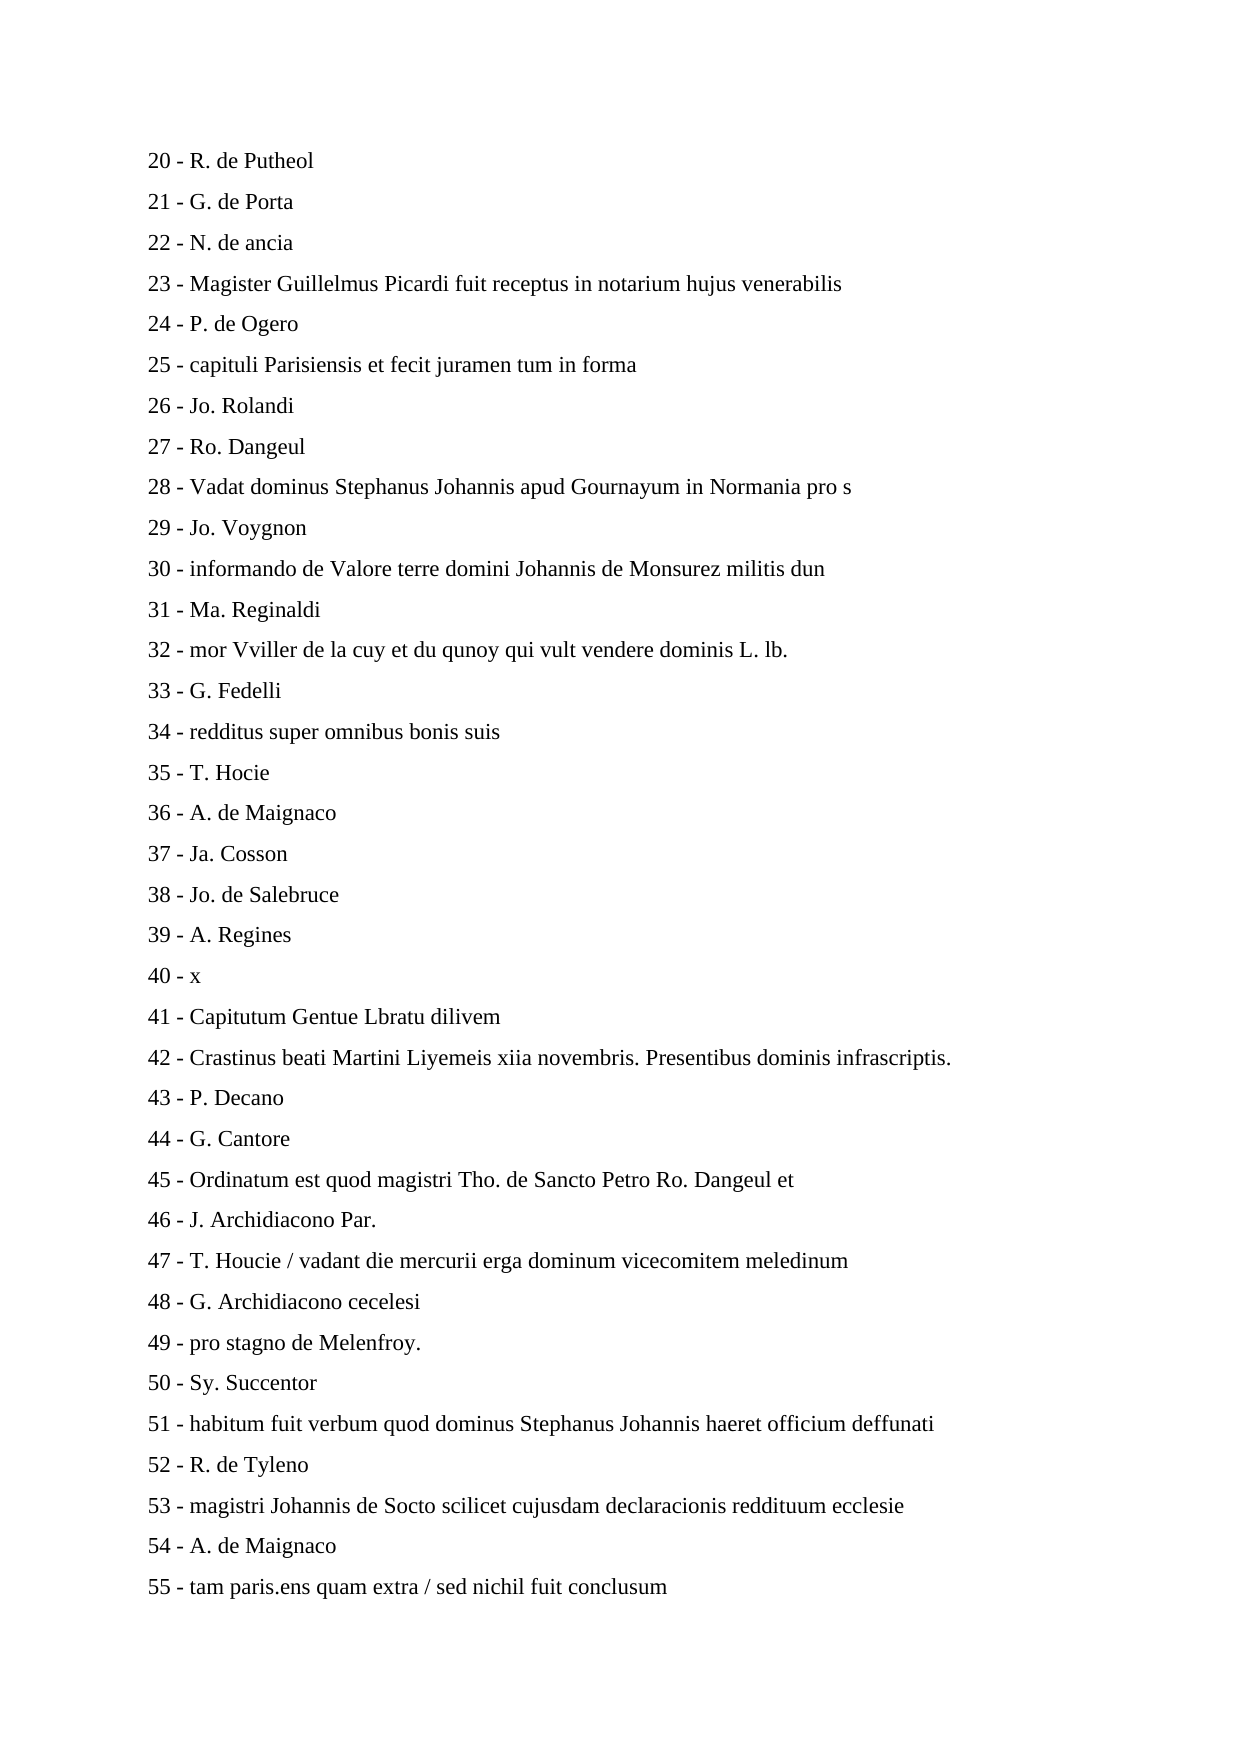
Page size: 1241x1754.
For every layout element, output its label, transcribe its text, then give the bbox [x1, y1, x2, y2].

text 37 - Ja. Cosson [148, 840, 1093, 866]
text 38 - Jo. de Salebruce [148, 881, 1093, 907]
text 53 - magistri Johannis de Socto scilicet cujusdam declaracionis reddituum ecclesie [148, 1492, 1093, 1518]
text 31 - Ma. Reginaldi [148, 596, 1093, 622]
text 23 - Magister Guillelmus Picardi fuit receptus in notarium hujus venerabilis [148, 270, 1093, 296]
text 35 - T. Hocie [148, 758, 1093, 785]
text 30 - informando de Valore terre domini Johannis de Monsurez militis dun [148, 555, 1093, 581]
text 41 - Capitutum Gentue Lbratu dilivem [148, 1003, 1093, 1029]
text 46 - J. Archidiacono Par. [148, 1207, 1093, 1233]
text 55 - tam paris.ens quam extra / sed nichil fuit conclusum [148, 1573, 1093, 1599]
text 27 - Ro. Dangeul [148, 433, 1093, 459]
text 34 - redditus super omnibus bonis suis [148, 718, 1093, 744]
text 43 - P. Decano [148, 1084, 1093, 1111]
text 33 - G. Fedelli [148, 677, 1093, 703]
text 20 - R. de Putheol [148, 148, 1093, 174]
text 42 - Crastinus beati Martini Liyemeis xiia novembris. Presentibus dominis infrascriptis. [148, 1044, 1093, 1070]
text 50 - Sy. Succentor [148, 1369, 1093, 1396]
text 49 - pro stagno de Melenfroy. [148, 1329, 1093, 1355]
text 21 - G. de Porta [148, 188, 1093, 215]
text 26 - Jo. Rolandi [148, 392, 1093, 418]
text 22 - N. de ancia [148, 229, 1093, 255]
text 29 - Jo. Voygnon [148, 514, 1093, 541]
text 39 - A. Regines [148, 921, 1093, 948]
text 28 - Vadat dominus Stephanus Johannis apud Gournayum in Normania pro s [148, 473, 1093, 500]
text 40 - x [148, 962, 1093, 988]
text 48 - G. Archidiacono cecelesi [148, 1288, 1093, 1314]
text 44 - G. Cantore [148, 1125, 1093, 1151]
text 54 - A. de Maignaco [148, 1532, 1093, 1559]
text 52 - R. de Tyleno [148, 1451, 1093, 1477]
text 25 - capituli Parisiensis et fecit juramen tum in forma [148, 351, 1093, 378]
text 36 - A. de Maignaco [148, 799, 1093, 826]
text 47 - T. Houcie / vadant die mercurii erga dominum vicecomitem meledinum [148, 1247, 1093, 1274]
text 51 - habitum fuit verbum quod dominus Stephanus Johannis haeret officium deffunati [148, 1410, 1093, 1437]
text 32 - mor Vviller de la cuy et du qunoy qui vult vendere dominis L. lb. [148, 636, 1093, 663]
text 45 - Ordinatum est quod magistri Tho. de Sancto Petro Ro. Dangeul et [148, 1166, 1093, 1192]
text 24 - P. de Ogero [148, 311, 1093, 337]
